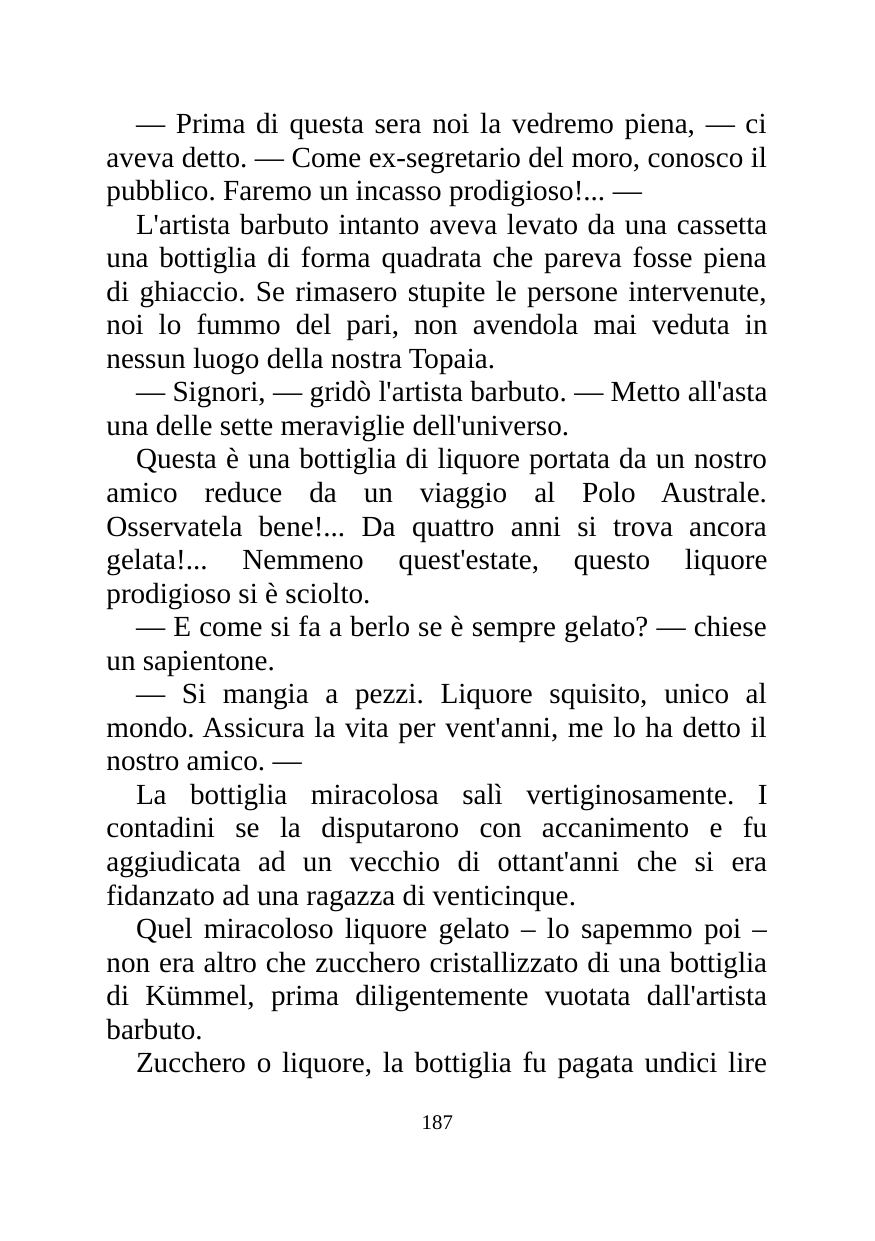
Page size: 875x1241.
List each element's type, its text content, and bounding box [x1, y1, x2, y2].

text — Signori, — gridò l'artista barbuto. — Metto all'asta una delle sette meraviglie dell'universo. [106, 374, 768, 442]
text Questa è una bottiglia di liquore portata da un nostro amico reduce da un viaggio al Polo Australe. Osservatela bene!... Da quattro anni si trova ancora gelata!... Nemmeno quest'estate, questo liquore prodigioso si è sciolto. [106, 442, 768, 609]
text — Prima di questa sera noi la vedremo piena, — ci aveva detto. — Come ex-segretario del moro, conosco il pubblico. Faremo un incasso prodigioso!... — [106, 106, 768, 207]
text — E come si fa a berlo se è sempre gelato? — chiese un sapientone. [106, 609, 768, 676]
text — Si mangia a pezzi. Liquore squisito, unico al mondo. Assicura la vita per vent'anni, me lo ha detto il nostro amico. — [106, 676, 768, 777]
text Zucchero o liquore, la bottiglia fu pagata undici lire [106, 1045, 768, 1079]
text Quel miracoloso liquore gelato – lo sapemmo poi – non era altro che zucchero cristallizzato di una bottiglia di Kümmel, prima diligentemente vuotata dall'artista barbuto. [106, 911, 768, 1045]
text La bottiglia miracolosa salì vertiginosamente. I contadini se la disputarono con accanimento e fu aggiudicata ad un vecchio di ottant'anni che si era fidanzato ad una ragazza di venticinque. [106, 777, 768, 911]
text L'artista barbuto intanto aveva levato da una cassetta una bottiglia di forma quadrata che pareva fosse piena di ghiaccio. Se rimasero stupite le persone intervenute, noi lo fummo del pari, non avendola mai veduta in nessun luogo della nostra Topaia. [106, 207, 768, 374]
